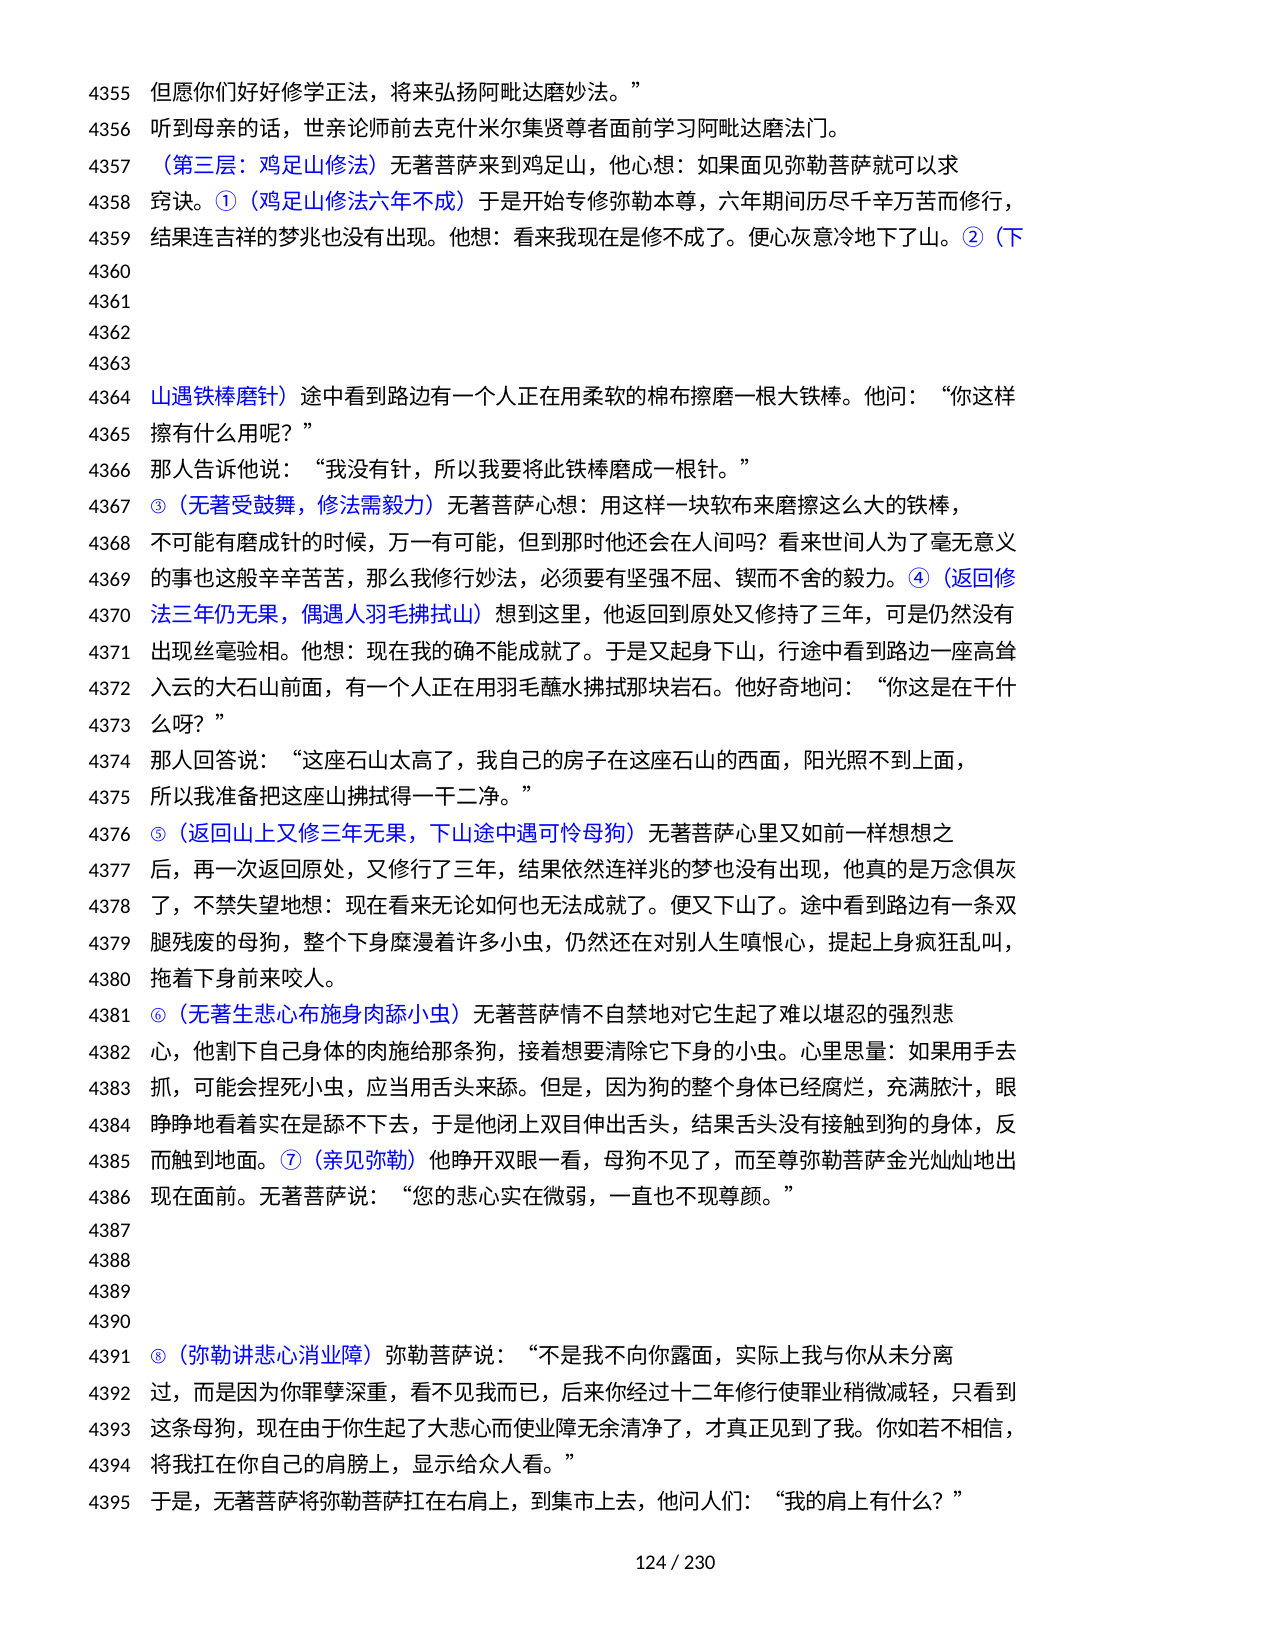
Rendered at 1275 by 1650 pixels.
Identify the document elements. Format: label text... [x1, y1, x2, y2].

text 出现丝毫验相。他想：现在我的确不能成就了。于是又起身下山，行途中看到路边一座高耸 [150, 634, 1200, 666]
text 入云的大石山前面，有一个人正在用羽毛蘸水拂拭那块岩石。他好奇地问：“你这是在干什 [150, 670, 1200, 702]
text （第三层：鸡足山修法）无著菩萨来到鸡足山，他心想：如果面见弥勒菩萨就可以求 [150, 148, 1200, 179]
text 不可能有磨成针的时候，万一有可能，但到那时他还会在人间吗？看来世间人为了毫无意义 [150, 525, 1200, 556]
text 过，而是因为你罪孽深重，看不见我而已，后来你经过十二年修行使罪业稍微减轻，只看到 [150, 1375, 1200, 1406]
text 于是，无著菩萨将弥勒菩萨扛在右肩上，到集市上去，他问人们：“我的肩上有什么？” [150, 1484, 1200, 1515]
text ⑤（返回山上又修三年无果，下山途中遇可怜母狗）无著菩萨心里又如前一样想想之 [150, 816, 1200, 847]
text 结果连吉祥的梦兆也没有出现。他想：看来我现在是修不成了。便心灰意冷地下了山。②（下 [150, 220, 1200, 252]
text 但愿你们好好修学正法，将来弘扬阿毗达磨妙法。” [150, 75, 1200, 107]
text 了，不禁失望地想：现在看来无论如何也无法成就了。便又下山了。途中看到路边有一条双 [150, 888, 1200, 920]
text 那人回答说：“这座石山太高了，我自己的房子在这座石山的西面，阳光照不到上面， [150, 743, 1200, 774]
text 的事也这般辛辛苦苦，那么我修行妙法，必须要有坚强不屈、锲而不舍的毅力。④（返回修 [150, 561, 1200, 593]
text 后，再一次返回原处，又修行了三年，结果依然连祥兆的梦也没有出现，他真的是万念俱灰 [150, 852, 1200, 884]
text ⑥（无著生悲心布施身肉舔小虫）无著菩萨情不自禁地对它生起了难以堪忍的强烈悲 [150, 997, 1200, 1029]
text ⑧（弥勒讲悲心消业障）弥勒菩萨说：“不是我不向你露面，实际上我与你从未分离 [150, 1338, 1200, 1370]
text 现在面前。无著菩萨说：“您的悲心实在微弱，一直也不现尊颜。” [150, 1179, 1200, 1211]
text 睁睁地看着实在是舔不下去，于是他闭上双目伸出舌头，结果舌头没有接触到狗的身体，反 [150, 1107, 1200, 1138]
text 拖着下身前来咬人。 [150, 961, 1200, 993]
text 将我扛在你自己的肩膀上，显示给众人看。” [150, 1447, 1200, 1479]
text 而触到地面。⑦（亲见弥勒）他睁开双眼一看，母狗不见了，而至尊弥勒菩萨金光灿灿地出 [150, 1143, 1200, 1175]
text ③（无著受鼓舞，修法需毅力）无著菩萨心想：用这样一块软布来磨擦这么大的铁棒， [150, 488, 1200, 520]
text 这条母狗，现在由于你生起了大悲心而使业障无余清净了，才真正见到了我。你如若不相信， [150, 1411, 1200, 1443]
text 听到母亲的话，世亲论师前去克什米尔集贤尊者面前学习阿毗达磨法门。 [150, 111, 1200, 143]
text 那人告诉他说：“我没有针，所以我要将此铁棒磨成一根针。” [150, 452, 1200, 484]
text 山遇铁棒磨针）途中看到路边有一个人正在用柔软的棉布擦磨一根大铁棒。他问：“你这样 [150, 379, 1200, 411]
text 么呀？” [150, 707, 1200, 738]
text 心，他割下自己身体的肉施给那条狗，接着想要清除它下身的小虫。心里思量：如果用手去 [150, 1034, 1200, 1066]
text 抓，可能会捏死小虫，应当用舌头来舔。但是，因为狗的整个身体已经腐烂，充满脓汁，眼 [150, 1070, 1200, 1102]
text 法三年仍无果，偶遇人羽毛拂拭山）想到这里，他返回到原处又修持了三年，可是仍然没有 [150, 597, 1200, 629]
text 腿残废的母狗，整个下身糜漫着许多小虫，仍然还在对别人生嗔恨心，提起上身疯狂乱叫， [150, 925, 1200, 956]
text 擦有什么用呢？” [150, 416, 1200, 447]
text 窍诀。①（鸡足山修法六年不成）于是开始专修弥勒本尊，六年期间历尽千辛万苦而修行， [150, 184, 1200, 216]
text 所以我准备把这座山拂拭得一干二净。” [150, 779, 1200, 811]
